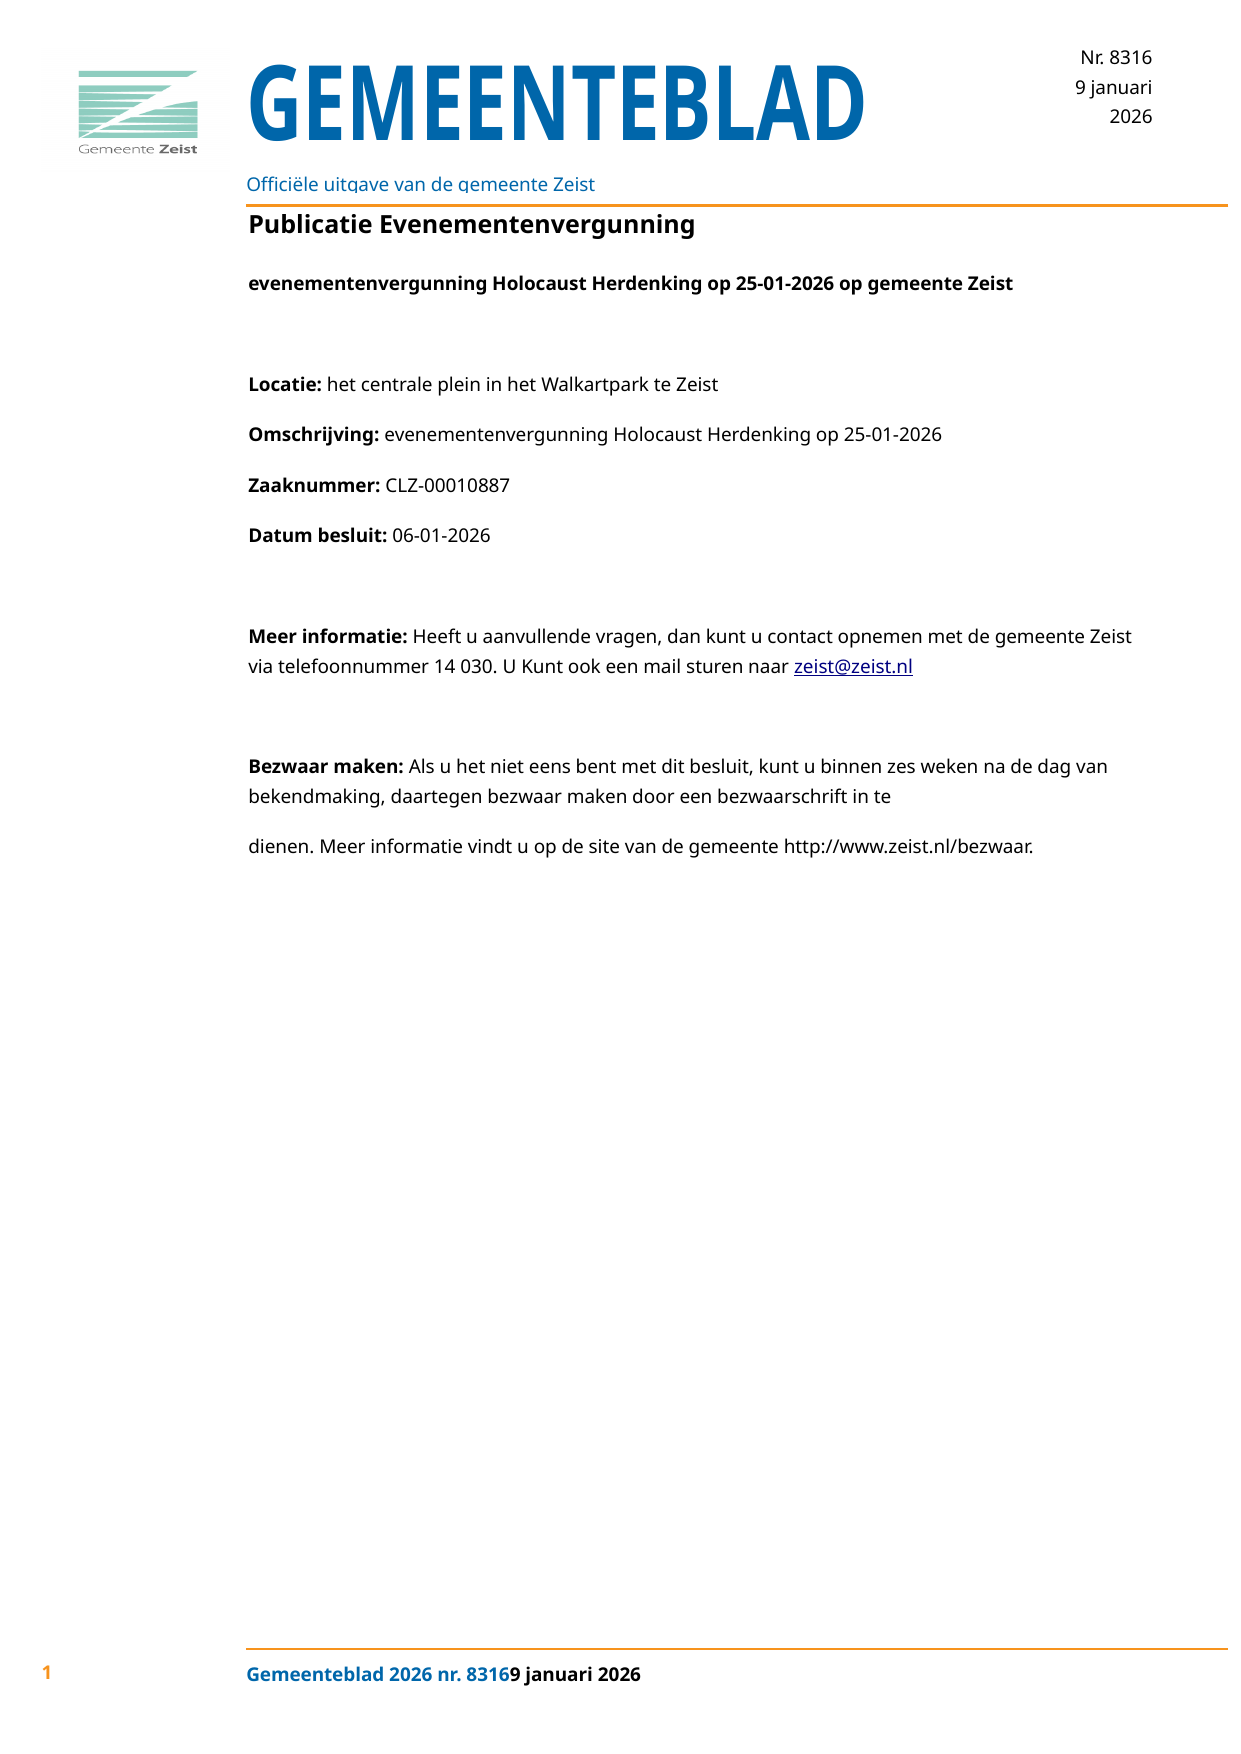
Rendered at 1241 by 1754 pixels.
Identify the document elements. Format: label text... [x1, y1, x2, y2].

text Meer informatie: Heeft u aanvullende vragen, dan kunt u contact opnemen met de gemeente Zeist via telefoonnummer 14 030. U Kunt ook een mail sturen naar zeist@zeist.nl [248, 623, 1152, 678]
text Bezwaar maken: Als u het niet eens bent met dit besluit, kunt u binnen zes weken na de dag van bekendmaking, daartegen bezwaar maken door een bezwaarschrift in te [248, 754, 1152, 809]
text Locatie: het centrale plein in het Walkartpark te Zeist [248, 371, 1152, 397]
picture [41, 47, 231, 172]
text evenementenvergunning Holocaust Herdenking op 25-01-2026 op gemeente Zeist [248, 270, 1152, 296]
text dienen. Meer informatie vindt u op de site van de gemeente http://www.zeist.nl/bezwaar. [248, 834, 1152, 859]
text Omschrijving: evenementenvergunning Holocaust Herdenking op 25-01-2026 [248, 422, 1152, 447]
text Zaaknummer: CLZ-00010887 [248, 472, 1152, 498]
text Publicatie Evenementenvergunning [248, 207, 1152, 241]
text Datum besluit: 06-01-2026 [248, 522, 1152, 548]
